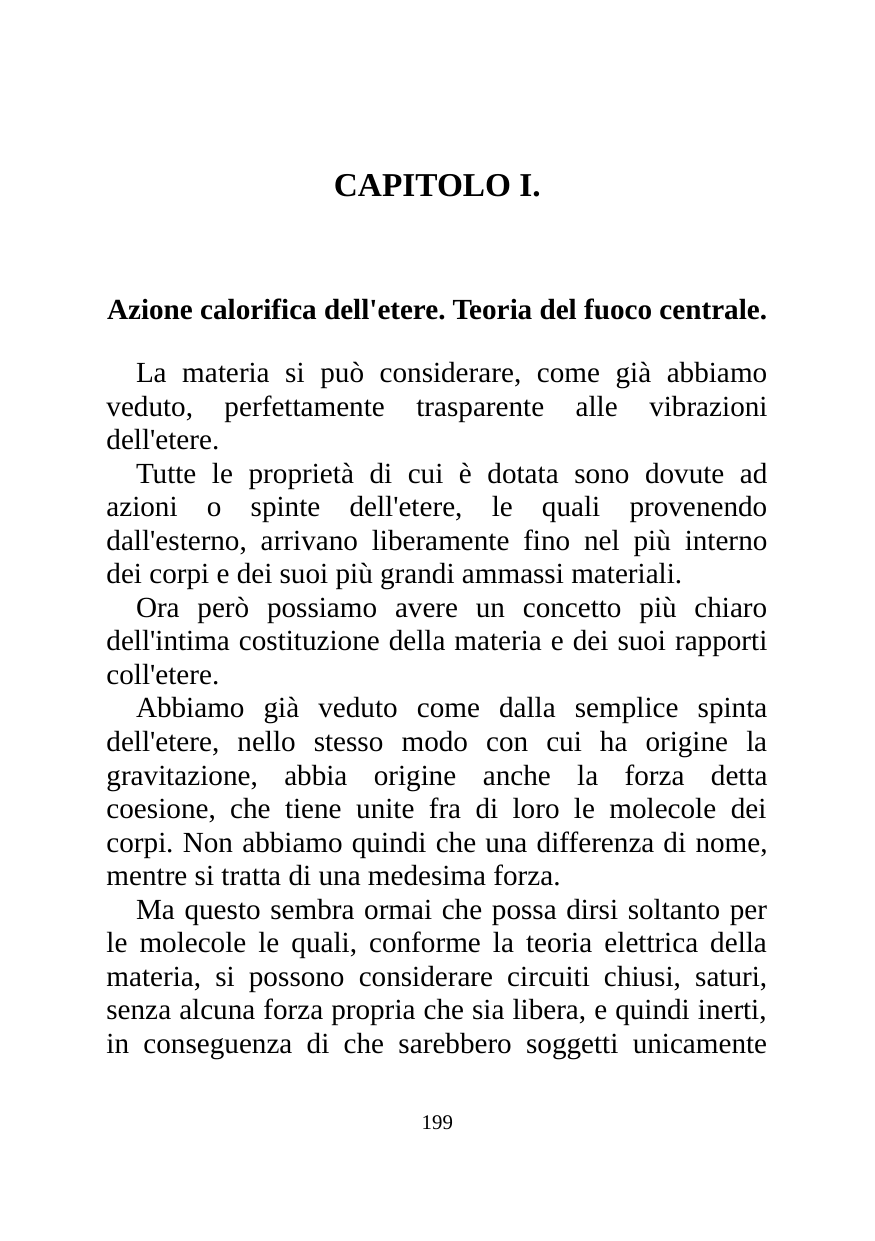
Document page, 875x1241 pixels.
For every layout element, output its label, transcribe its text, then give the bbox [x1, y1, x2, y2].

text Tutte le proprietà di cui è dotata sono dovute ad azioni o spinte dell'etere, le quali provenendo dall'esterno, arrivano liberamente fino nel più interno dei corpi e dei suoi più grandi ammassi materiali. [106, 456, 768, 590]
text Abbiamo già veduto come dalla semplice spinta dell'etere, nello stesso modo con cui ha origine la gravitazione, abbia origine anche la forza detta coesione, che tiene unite fra di loro le molecole dei corpi. Non abbiamo quindi che una differenza di nome, mentre si tratta di una medesima forza. [106, 691, 768, 892]
text Ora però possiamo avere un concetto più chiaro dell'intima costituzione della materia e dei suoi rapporti coll'etere. [106, 590, 768, 691]
text La materia si può considerare, come già abbiamo veduto, perfettamente trasparente alle vibrazioni dell'etere. [106, 355, 768, 456]
subtitle CAPITOLO I. [106, 165, 768, 204]
text Ma questo sembra ormai che possa dirsi soltanto per le molecole le quali, conforme la teoria elettrica della materia, si possono considerare circuiti chiusi, saturi, senza alcuna forza propria che sia libera, e quindi inerti, in conseguenza di che sarebbero soggetti unicamente [106, 892, 768, 1059]
subtitle Azione calorifica dell'etere. Teoria del fuoco centrale. [106, 292, 768, 326]
